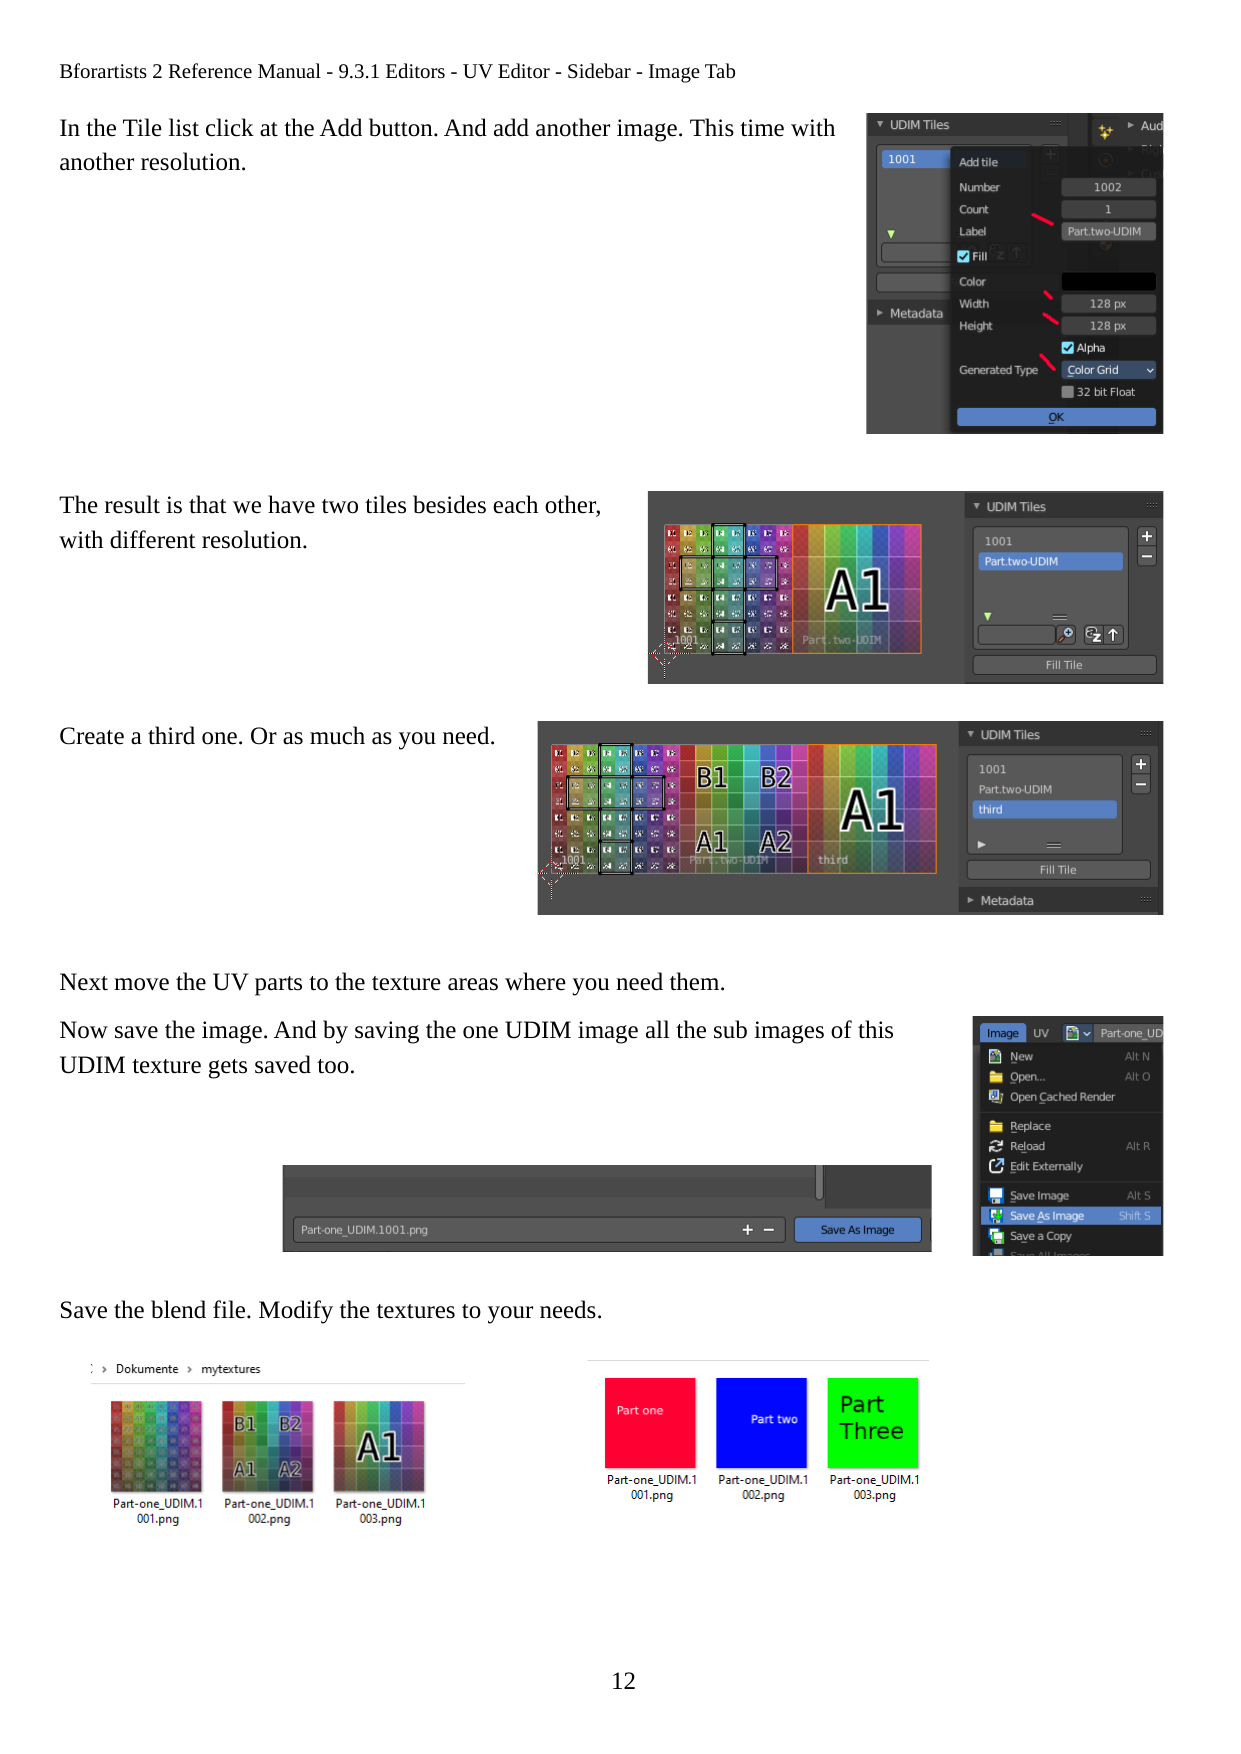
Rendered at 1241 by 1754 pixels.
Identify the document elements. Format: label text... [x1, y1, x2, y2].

picture [972, 1016, 1164, 1256]
picture [537, 721, 1164, 915]
picture [866, 113, 1164, 434]
text Next move the UV parts to the texture areas where you need them. [59, 967, 1181, 995]
picture [647, 491, 1164, 684]
picture [282, 1165, 932, 1252]
picture [91, 1357, 465, 1551]
text Create a third one. Or as much as you need. [59, 721, 537, 750]
text The result is that we have two tiles besides each other, with different resolution. [59, 491, 647, 554]
picture [587, 1356, 930, 1512]
text Save the blend file. Modify the textures to your needs. [59, 1295, 1181, 1324]
text In the Tile list click at the Add button. And add another image. This time with another resolution. [59, 113, 866, 176]
text Now save the image. And by saving the one UDIM image all the sub images of this UDIM texture gets saved too. [59, 1016, 972, 1079]
